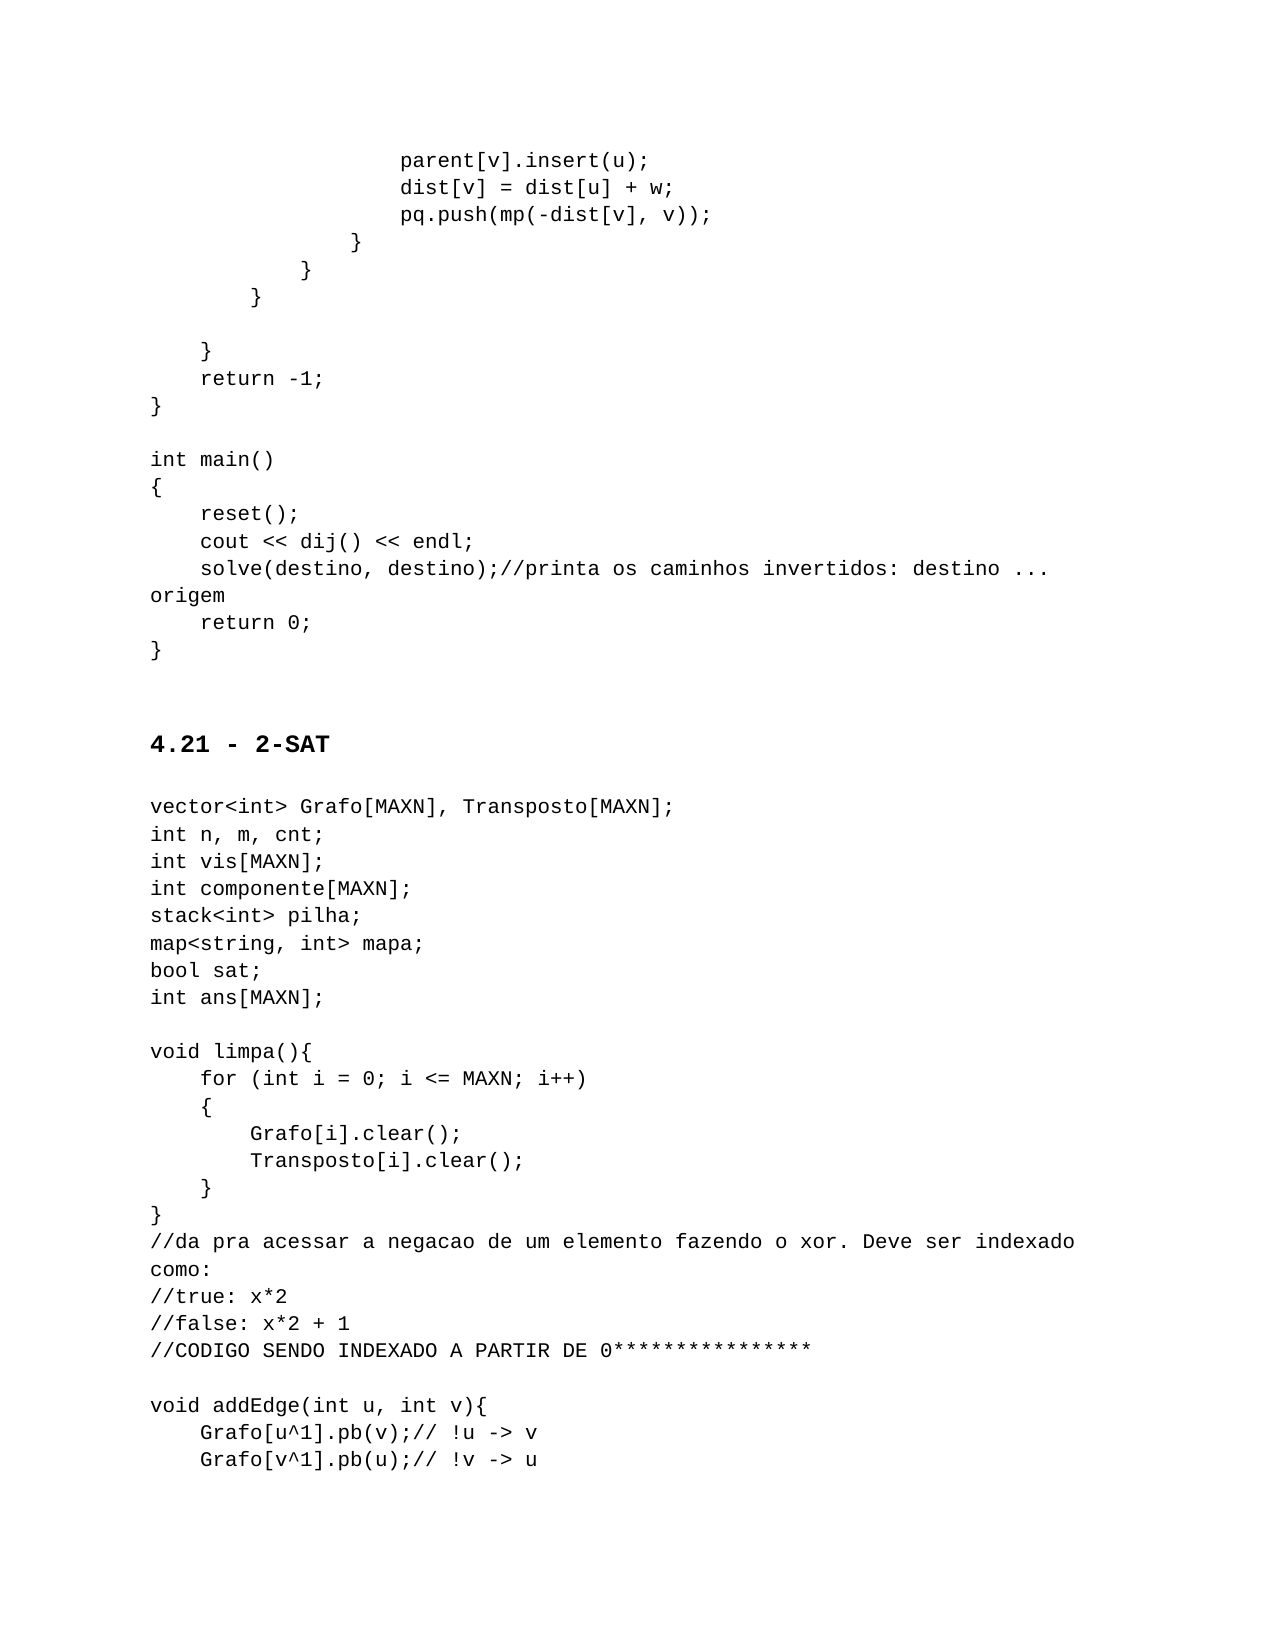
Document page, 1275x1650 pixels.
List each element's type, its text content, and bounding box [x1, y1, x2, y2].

text pq.push(mp(-dist[v], v)); [150, 204, 1125, 228]
text //true: x*2 [150, 1286, 1125, 1309]
text reset(); [150, 503, 1125, 527]
text //false: x*2 + 1 [150, 1313, 1125, 1337]
text vector<int> Grafo[MAXN], Transposto[MAXN]; [150, 797, 1125, 820]
text //CODIGO SENDO INDEXADO A PARTIR DE 0**************** [150, 1340, 1125, 1364]
text map<string, int> mapa; [150, 932, 1125, 956]
text int n, m, cnt; [150, 824, 1125, 847]
text stack<int> pilha; [150, 905, 1125, 929]
text int main() [150, 449, 1125, 473]
text } [150, 639, 1125, 663]
text Grafo[v^1].pb(u);// !v -> u [150, 1449, 1125, 1473]
text } [150, 286, 1125, 309]
text Grafo[u^1].pb(v);// !u -> v [150, 1422, 1125, 1446]
text return -1; [150, 367, 1125, 391]
text for (int i = 0; i <= MAXN; i++) [150, 1068, 1125, 1092]
text dist[v] = dist[u] + w; [150, 177, 1125, 201]
text } [150, 1177, 1125, 1201]
text { [150, 1096, 1125, 1119]
text } [150, 1204, 1125, 1228]
text solve(destino, destino);//printa os caminhos invertidos: destino ... origem [150, 558, 1125, 609]
text } [150, 259, 1125, 282]
text } [150, 395, 1125, 418]
text parent[v].insert(u); [150, 150, 1125, 174]
text 4.21 - 2-SAT [150, 732, 1125, 760]
text } [150, 340, 1125, 364]
text Grafo[i].clear(); [150, 1123, 1125, 1146]
text void addEdge(int u, int v){ [150, 1395, 1125, 1418]
text bool sat; [150, 960, 1125, 983]
text return 0; [150, 612, 1125, 636]
text void limpa(){ [150, 1041, 1125, 1065]
text Transposto[i].clear(); [150, 1150, 1125, 1174]
text int componente[MAXN]; [150, 878, 1125, 902]
text int vis[MAXN]; [150, 851, 1125, 874]
text { [150, 476, 1125, 500]
text int ans[MAXN]; [150, 987, 1125, 1011]
text } [150, 232, 1125, 255]
text cout << dij() << endl; [150, 531, 1125, 554]
text //da pra acessar a negacao de um elemento fazendo o xor. Deve ser indexado como: [150, 1232, 1125, 1282]
